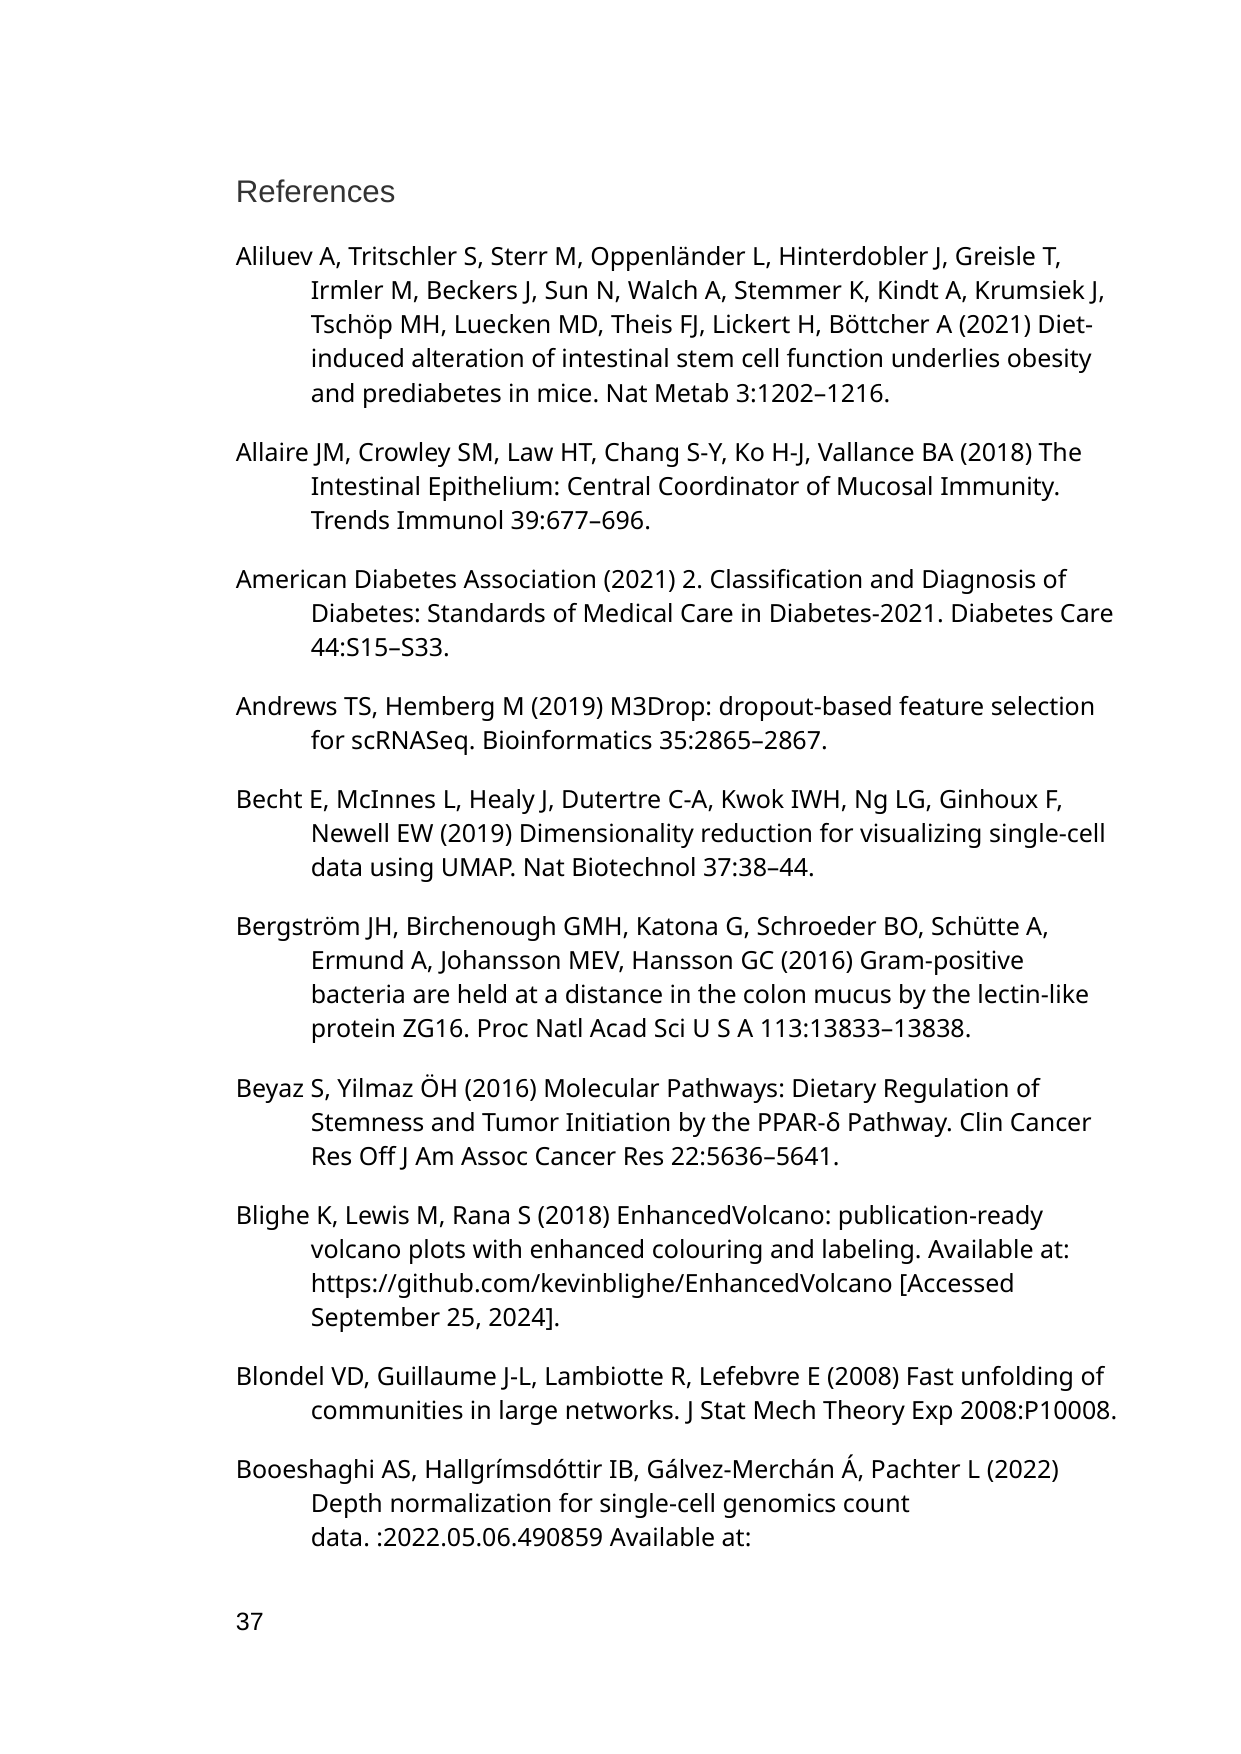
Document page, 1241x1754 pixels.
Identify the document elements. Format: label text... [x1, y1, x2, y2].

text Allaire JM, Crowley SM, Law HT, Chang S-Y, Ko H-J, Vallance BA (2018) The Intestinal Epithelium: Central Coordinator of Mucosal Immunity. Trends Immunol 39:677–696. [236, 434, 1122, 536]
text Bergström JH, Birchenough GMH, Katona G, Schroeder BO, Schütte A, Ermund A, Johansson MEV, Hansson GC (2016) Gram-positive bacteria are held at a distance in the colon mucus by the lectin-like protein ZG16. Proc Natl Acad Sci U S A 113:13833–13838. [236, 909, 1122, 1045]
text Blighe K, Lewis M, Rana S (2018) EnhancedVolcano: publication-ready volcano plots with enhanced colouring and labeling. Available at: https://github.com/kevinblighe/EnhancedVolcano [Accessed September 25, 2024]. [236, 1197, 1122, 1334]
text Beyaz S, Yilmaz ÖH (2016) Molecular Pathways: Dietary Regulation of Stemness and Tumor Initiation by the PPAR-δ Pathway. Clin Cancer Res Off J Am Assoc Cancer Res 22:5636–5641. [236, 1070, 1122, 1172]
subtitle References [236, 173, 1122, 208]
text American Diabetes Association (2021) 2. Classification and Diagnosis of Diabetes: Standards of Medical Care in Diabetes-2021. Diabetes Care 44:S15–S33. [236, 561, 1122, 664]
text Aliluev A, Tritschler S, Sterr M, Oppenländer L, Hinterdobler J, Greisle T, Irmler M, Beckers J, Sun N, Walch A, Stemmer K, Kindt A, Krumsiek J, Tschöp MH, Luecken MD, Theis FJ, Lickert H, Böttcher A (2021) Diet-induced alteration of intestinal stem cell function underlies obesity and prediabetes in mice. Nat Metab 3:1202–1216. [236, 239, 1122, 409]
text Becht E, McInnes L, Healy J, Dutertre C-A, Kwok IWH, Ng LG, Ginhoux F, Newell EW (2019) Dimensionality reduction for visualizing single-cell data using UMAP. Nat Biotechnol 37:38–44. [236, 782, 1122, 884]
text Booeshaghi AS, Hallgrímsdóttir IB, Gálvez-Merchán Á, Pachter L (2022) Depth normalization for single-cell genomics count data. :2022.05.06.490859 Available at: [236, 1452, 1122, 1554]
text Andrews TS, Hemberg M (2019) M3Drop: dropout-based feature selection for scRNASeq. Bioinformatics 35:2865–2867. [236, 689, 1122, 757]
text Blondel VD, Guillaume J-L, Lambiotte R, Lefebvre E (2008) Fast unfolding of communities in large networks. J Stat Mech Theory Exp 2008:P10008. [236, 1359, 1122, 1427]
